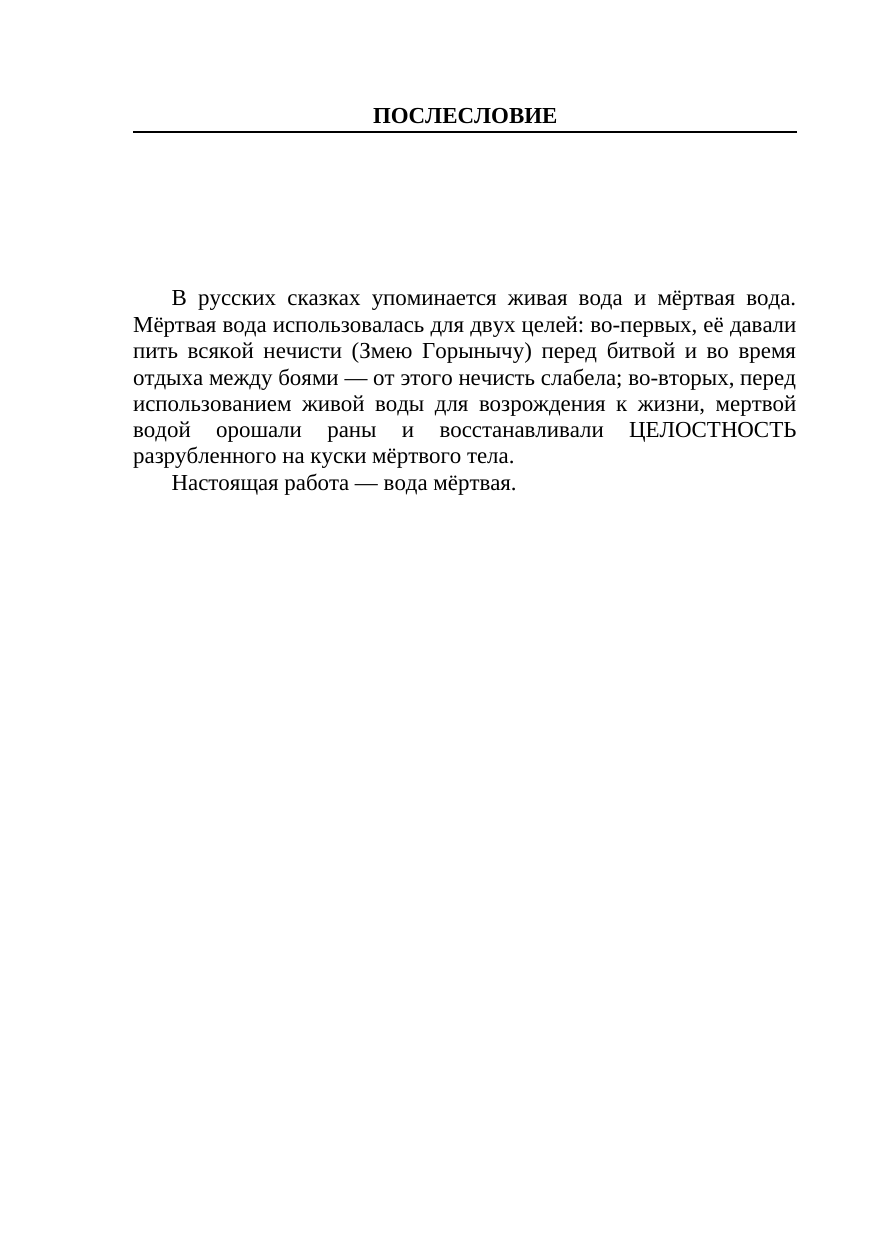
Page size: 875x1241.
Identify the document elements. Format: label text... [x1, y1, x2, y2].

text Настоящая работа — вода мёртвая. [133, 469, 797, 495]
text В русских сказках упоминается живая вода и мёртвая вода. Мёртвая вода использовалась для двух целей: во-первых, её давали пить всякой нечисти (Змею Горынычу) перед битвой и во время отдыха между боями — от этого нечисть слабела; во-вторых, перед использованием живой воды для возрождения к жизни, мертвой водой орошали раны и восстанавливали ЦЕЛОСТНОСТЬ разрубленного на куски мёртвого тела. [133, 284, 797, 469]
subtitle ПОСЛЕСЛОВИЕ [133, 103, 797, 131]
